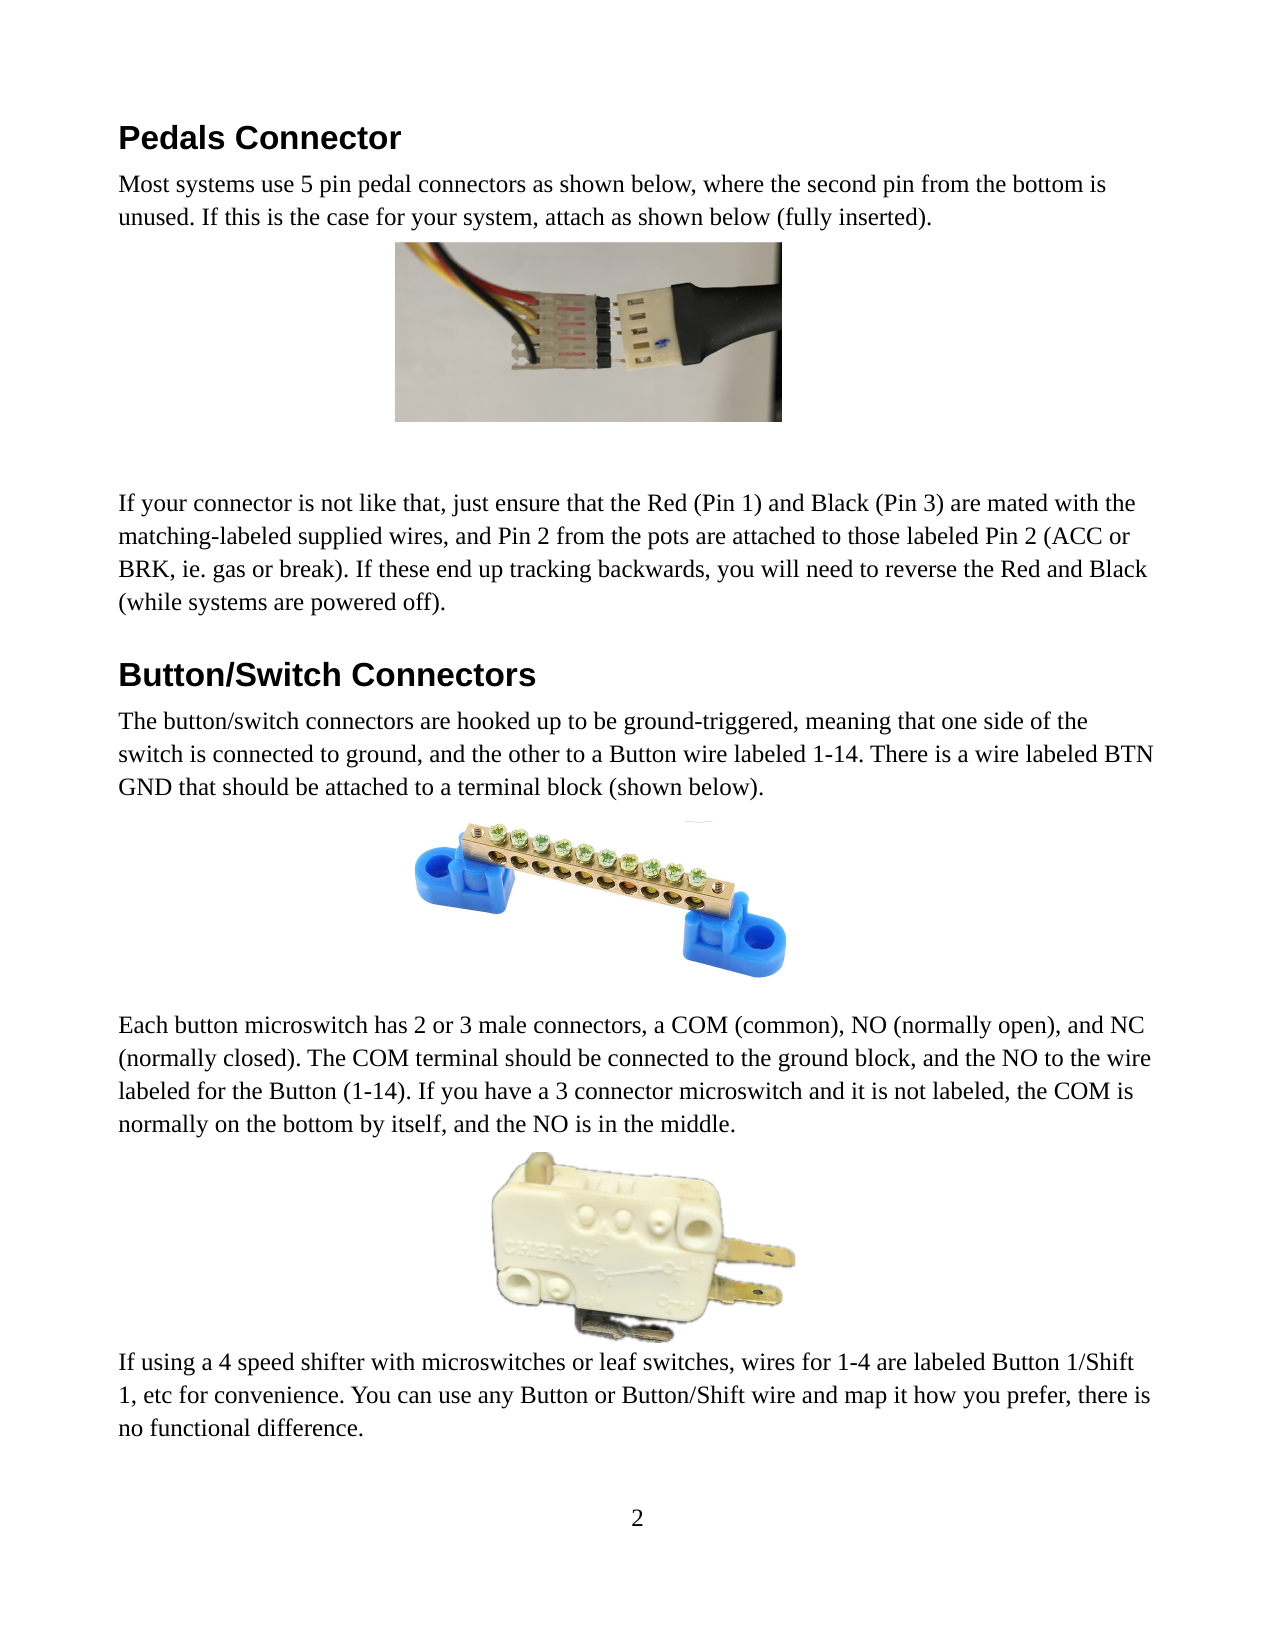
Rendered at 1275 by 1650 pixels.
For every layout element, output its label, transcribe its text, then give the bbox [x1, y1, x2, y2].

text Most systems use 5 pin pedal connectors as shown below, where the second pin from the bottom is unused. If this is the case for your system, attach as shown below (fully inserted). [118, 169, 1157, 231]
picture [414, 821, 787, 978]
text The button/switch connectors are hooked up to be ground-triggered, meaning that one side of the switch is connected to ground, and the other to a Button wire labeled 1-14. There is a wire labeled BTN GND that should be attached to a terminal block (shown below). [118, 706, 1157, 801]
picture [395, 243, 782, 422]
text If your connector is not like that, just ensure that the Red (Pin 1) and Black (Pin 3) are mated with the matching-labeled supplied wires, and Pin 2 from the pots are attached to those labeled Pin 2 (ACC or BRK, ie. gas or break). If these end up tracking backwards, you will need to reverse the Red and Black (while systems are powered off). [118, 488, 1157, 616]
subtitle Button/Switch Connectors [118, 655, 1157, 694]
text Each button microswitch has 2 or 3 male connectors, a COM (common), NO (normally open), and NC (normally closed). The COM terminal should be connected to the ground block, and the NO to the wire labeled for the Button (1-14). If you have a 3 connector microswitch and it is not labeled, the COM is normally on the bottom by itself, and the NO is in the middle. [118, 1010, 1157, 1138]
picture [491, 1152, 796, 1343]
text If using a 4 speed shifter with microswitches or leaf switches, wires for 1-4 are labeled Button 1/Shift 1, etc for convenience. You can use any Button or Button/Shift wire and map it how you prefer, there is no functional difference. [118, 1347, 1157, 1442]
subtitle Pedals Connector [118, 118, 1157, 157]
